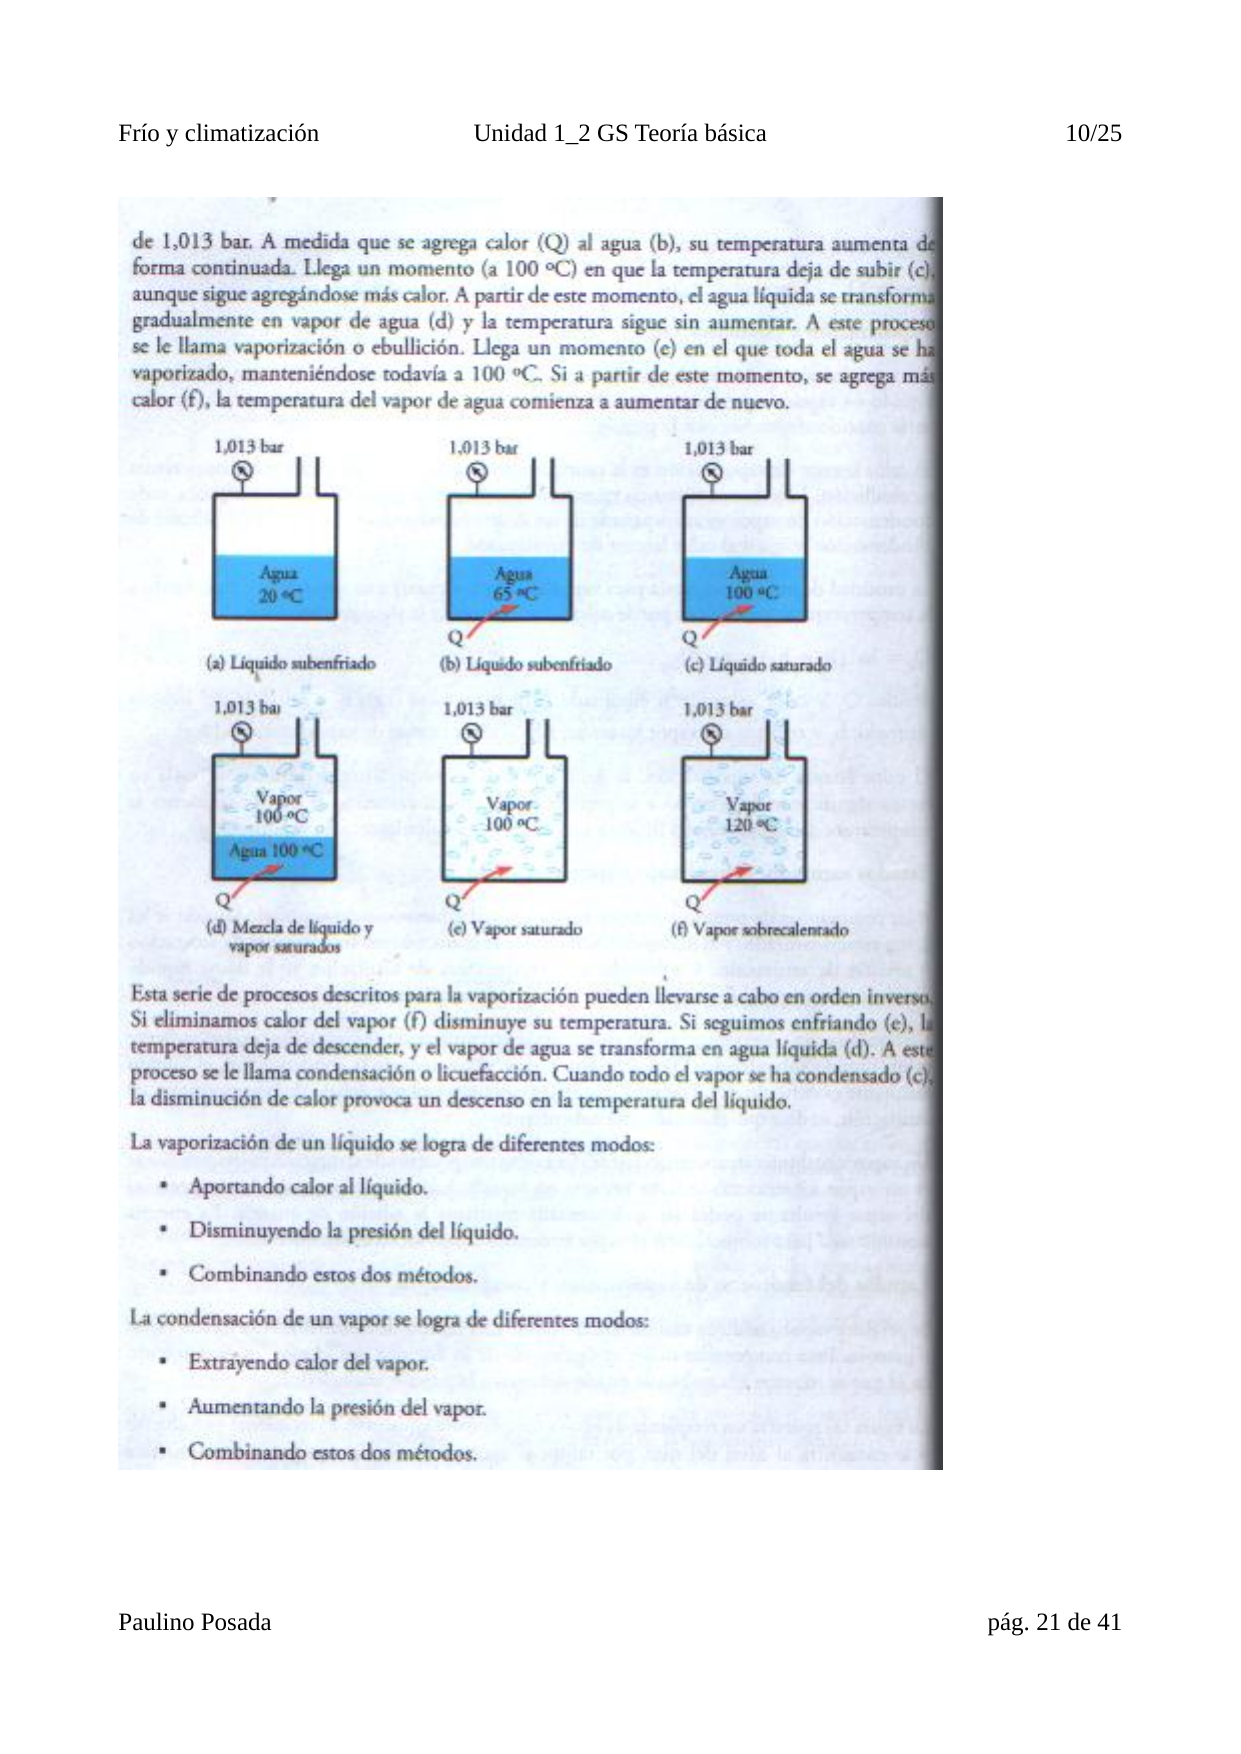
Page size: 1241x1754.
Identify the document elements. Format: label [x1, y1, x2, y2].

picture [118, 197, 943, 1470]
